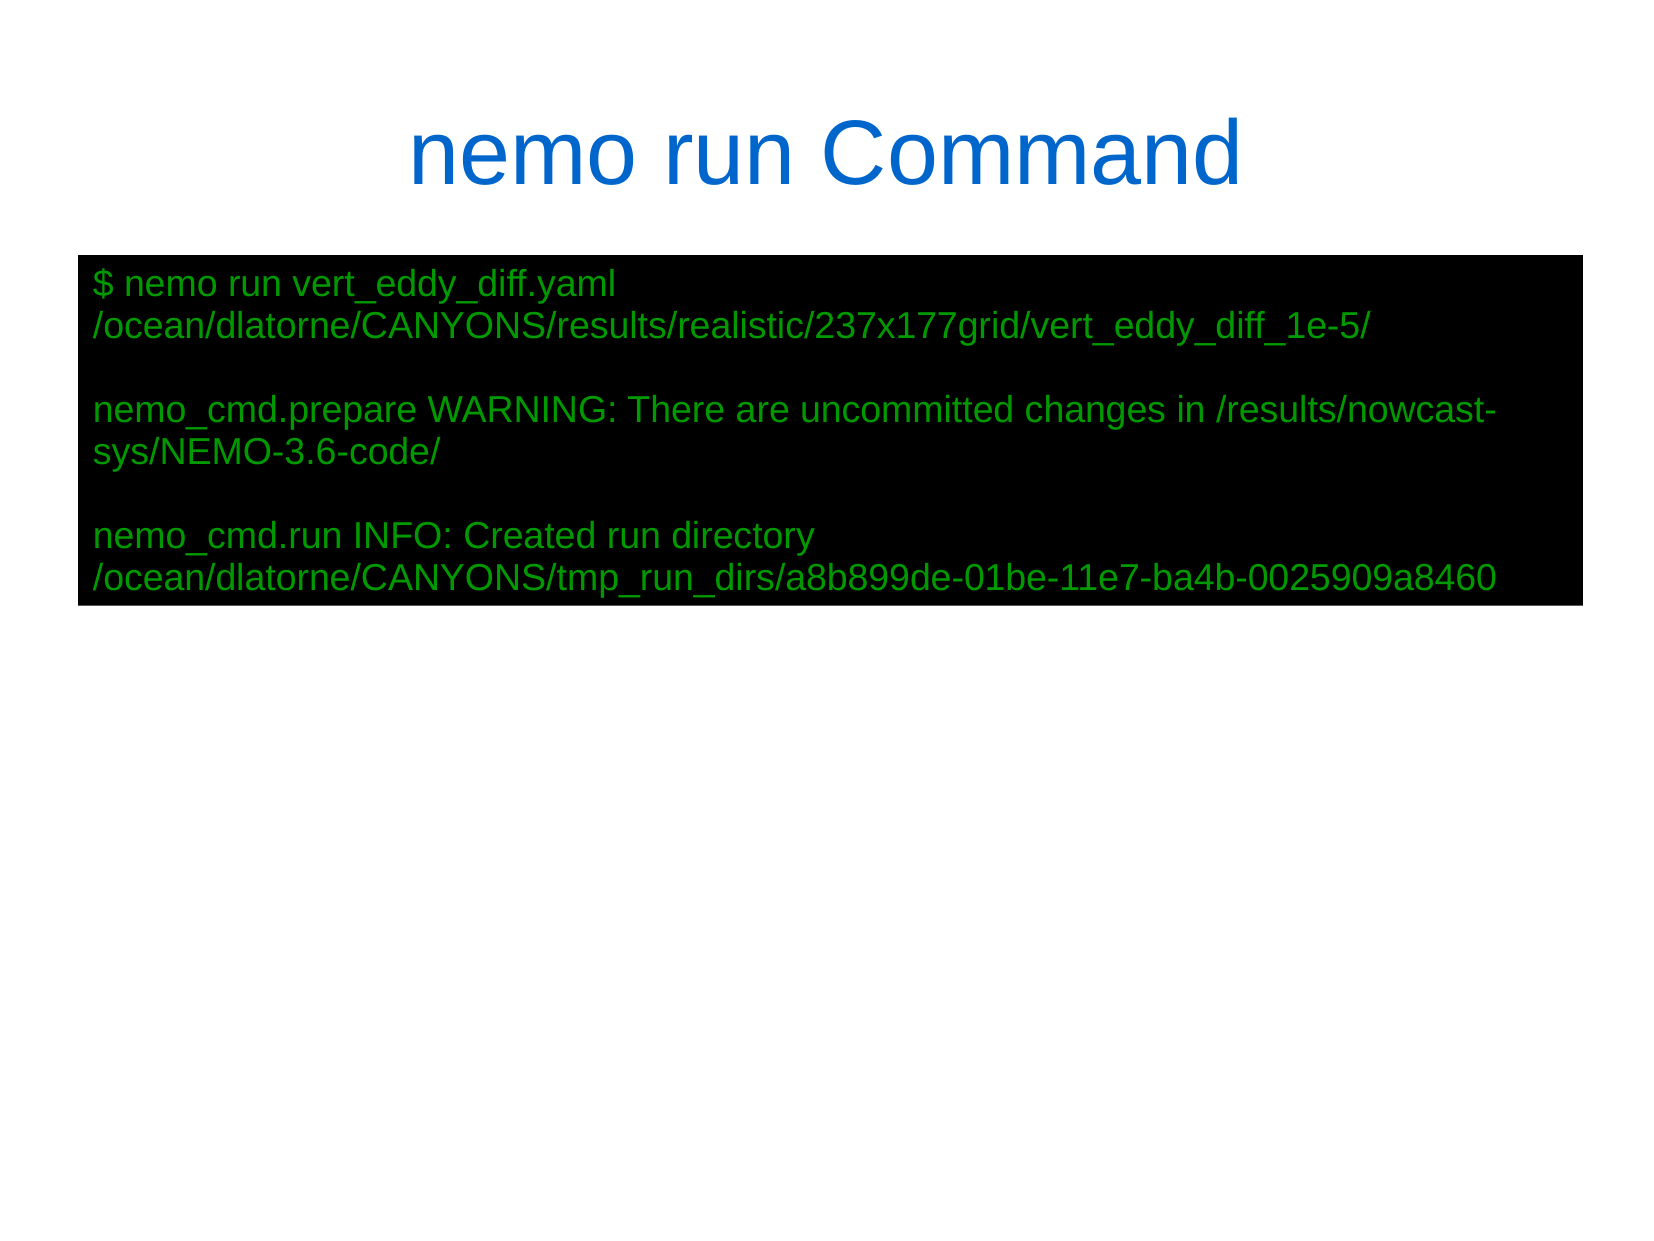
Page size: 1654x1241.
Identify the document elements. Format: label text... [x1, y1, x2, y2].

title nemo run Command [82, 49, 1571, 255]
text_box $ nemo run vert_eddy_diff.yaml /ocean/dlatorne/CANYONS/results/realistic/237x177grid/vert_eddy_diff_1e-5/ nemo_cmd.prepare WARNING: There are uncommitted changes in /results/nowcast-sys/NEMO-3.6-code/ nemo_cmd.run INFO: Created run directory /ocean/dlatorne/CANYONS/tmp_run_dirs/a8b899de-01be-11e7-ba4b-0025909a8460 [78, 255, 1583, 606]
